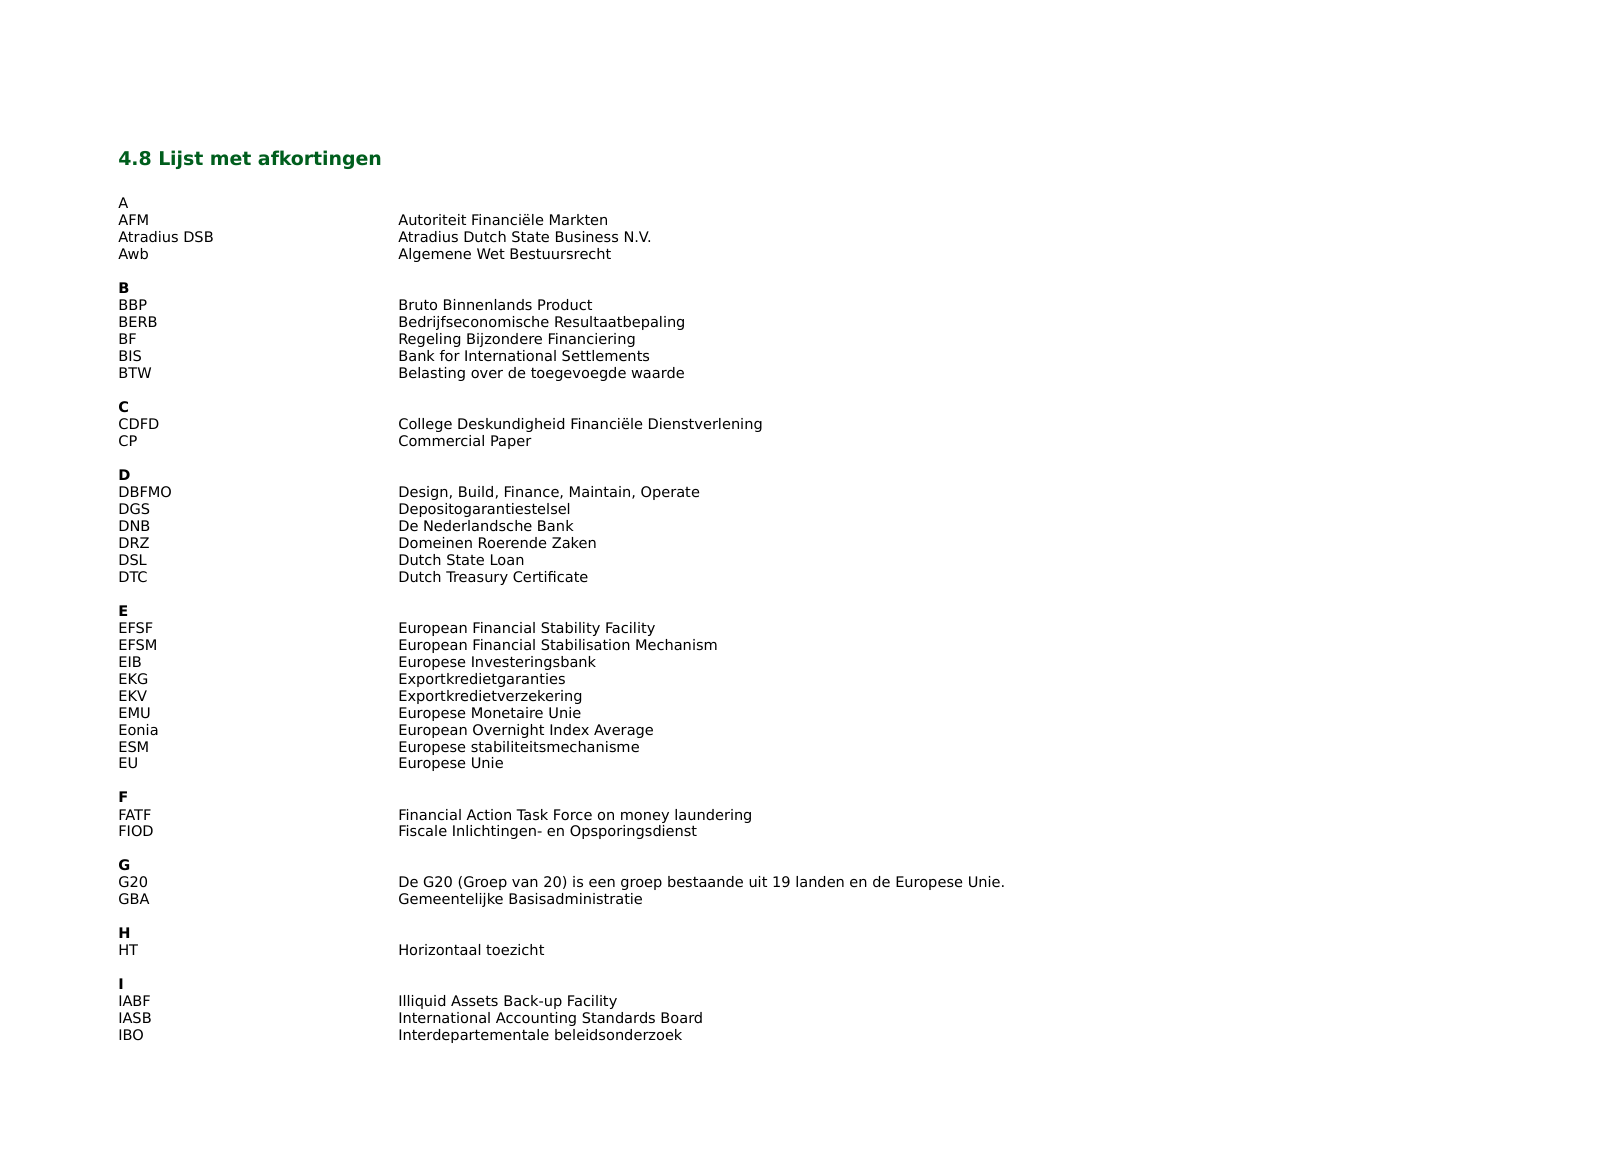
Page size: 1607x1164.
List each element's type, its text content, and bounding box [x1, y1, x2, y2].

table_cell Interdepartementale beleidsonderzoek [392, 1027, 1488, 1044]
table_cell Horizontaal toezicht [392, 942, 1488, 959]
table_cell BERB [118, 314, 392, 331]
table_cell Eonia [118, 721, 392, 738]
table_cell De Nederlandsche Bank [392, 518, 1488, 535]
table_cell Europese stabiliteitsmechanisme [392, 739, 1488, 755]
table_cell BBP [118, 297, 392, 314]
table_cell Bedrijfseconomische Resultaatbepaling [392, 314, 1488, 331]
table_cell International Accounting Standards Board [392, 1010, 1488, 1027]
table_cell Europese Monetaire Unie [392, 705, 1488, 721]
table_cell Belasting over de toegevoegde waarde [392, 365, 1488, 382]
table_cell DSL [118, 552, 392, 569]
table_cell [118, 586, 392, 603]
table_cell BTW [118, 365, 392, 382]
table_cell EMU [118, 705, 392, 721]
table_cell DGS [118, 501, 392, 518]
table_cell European Financial Stabilisation Mechanism [392, 637, 1488, 653]
table_cell [118, 382, 392, 399]
table_cell European Overnight Index Average [392, 721, 1488, 738]
table_cell [392, 382, 1488, 399]
table_cell I [118, 976, 392, 993]
table_cell CDFD [118, 416, 392, 433]
table_cell Financial Action Task Force on money laundering [392, 806, 1488, 823]
table_cell Commercial Paper [392, 433, 1488, 450]
table_cell [392, 789, 1488, 806]
table_cell B [118, 280, 392, 297]
table_cell College Deskundigheid Financiële Dienstverlening [392, 416, 1488, 433]
table_cell [392, 263, 1488, 280]
table_cell GBA [118, 891, 392, 908]
subtitle 4.8 Lijst met afkortingen [118, 148, 1488, 170]
table_cell CP [118, 433, 392, 450]
table_cell [392, 857, 1488, 874]
table_cell Atradius Dutch State Business N.V. [392, 229, 1488, 246]
table_cell Bruto Binnenlands Product [392, 297, 1488, 314]
table_cell Exportkredietgaranties [392, 671, 1488, 687]
table_cell Design, Build, Finance, Maintain, Operate [392, 484, 1488, 501]
table_cell E [118, 603, 392, 619]
table_cell H [118, 925, 392, 942]
table_cell Dutch State Loan [392, 552, 1488, 569]
table_header A [118, 195, 392, 212]
table_cell EU [118, 755, 392, 772]
table_cell AFM [118, 212, 392, 229]
table_cell BF [118, 331, 392, 348]
table_cell EFSF [118, 620, 392, 637]
table_cell [392, 603, 1488, 619]
table_cell Gemeentelijke Basisadministratie [392, 891, 1488, 908]
table_cell HT [118, 942, 392, 959]
table_cell DTC [118, 569, 392, 586]
table_cell G20 [118, 874, 392, 891]
table_cell EKG [118, 671, 392, 687]
table_cell European Financial Stability Facility [392, 620, 1488, 637]
table_cell [392, 450, 1488, 467]
table_cell ESM [118, 739, 392, 755]
table_cell BIS [118, 348, 392, 365]
table_cell EKV [118, 688, 392, 704]
table_cell DBFMO [118, 484, 392, 501]
table_cell EFSM [118, 637, 392, 653]
table_cell G [118, 857, 392, 874]
table_cell Autoriteit Financiële Markten [392, 212, 1488, 229]
table_cell DNB [118, 518, 392, 535]
table_cell [118, 450, 392, 467]
table_cell Depositogarantiestelsel [392, 501, 1488, 518]
table_cell Bank for International Settlements [392, 348, 1488, 365]
table_cell [118, 840, 392, 857]
table_cell F [118, 789, 392, 806]
table_cell FIOD [118, 823, 392, 840]
table_cell C [118, 399, 392, 416]
table_cell [392, 280, 1488, 297]
table_cell Illiquid Assets Back-up Facility [392, 993, 1488, 1010]
table_cell [392, 925, 1488, 942]
table_cell [118, 959, 392, 976]
table_cell Dutch Treasury Certificate [392, 569, 1488, 586]
table_cell [392, 908, 1488, 925]
table_cell Algemene Wet Bestuursrecht [392, 246, 1488, 263]
table_cell IASB [118, 1010, 392, 1027]
table_cell [392, 467, 1488, 484]
table_cell [392, 959, 1488, 976]
table_cell Exportkredietverzekering [392, 688, 1488, 704]
table_header [392, 195, 1488, 212]
table_cell Domeinen Roerende Zaken [392, 535, 1488, 552]
table_cell Europese Unie [392, 755, 1488, 772]
table_cell [392, 976, 1488, 993]
table_cell [392, 586, 1488, 603]
table_cell IABF [118, 993, 392, 1010]
table_cell Europese Investeringsbank [392, 654, 1488, 671]
table_cell IBO [118, 1027, 392, 1044]
table_cell Regeling Bijzondere Financiering [392, 331, 1488, 348]
table_cell Awb [118, 246, 392, 263]
table_cell Atradius DSB [118, 229, 392, 246]
table_cell De G20 (Groep van 20) is een groep bestaande uit 19 landen en de Europese Unie. [392, 874, 1488, 891]
table_cell Fiscale Inlichtingen- en Opsporingsdienst [392, 823, 1488, 840]
table_cell DRZ [118, 535, 392, 552]
table_cell [118, 263, 392, 280]
table_cell [392, 399, 1488, 416]
table_cell [392, 840, 1488, 857]
table_cell D [118, 467, 392, 484]
table_cell [118, 908, 392, 925]
table_cell EIB [118, 654, 392, 671]
table_cell [392, 773, 1488, 789]
table_cell FATF [118, 806, 392, 823]
table_cell [118, 773, 392, 789]
